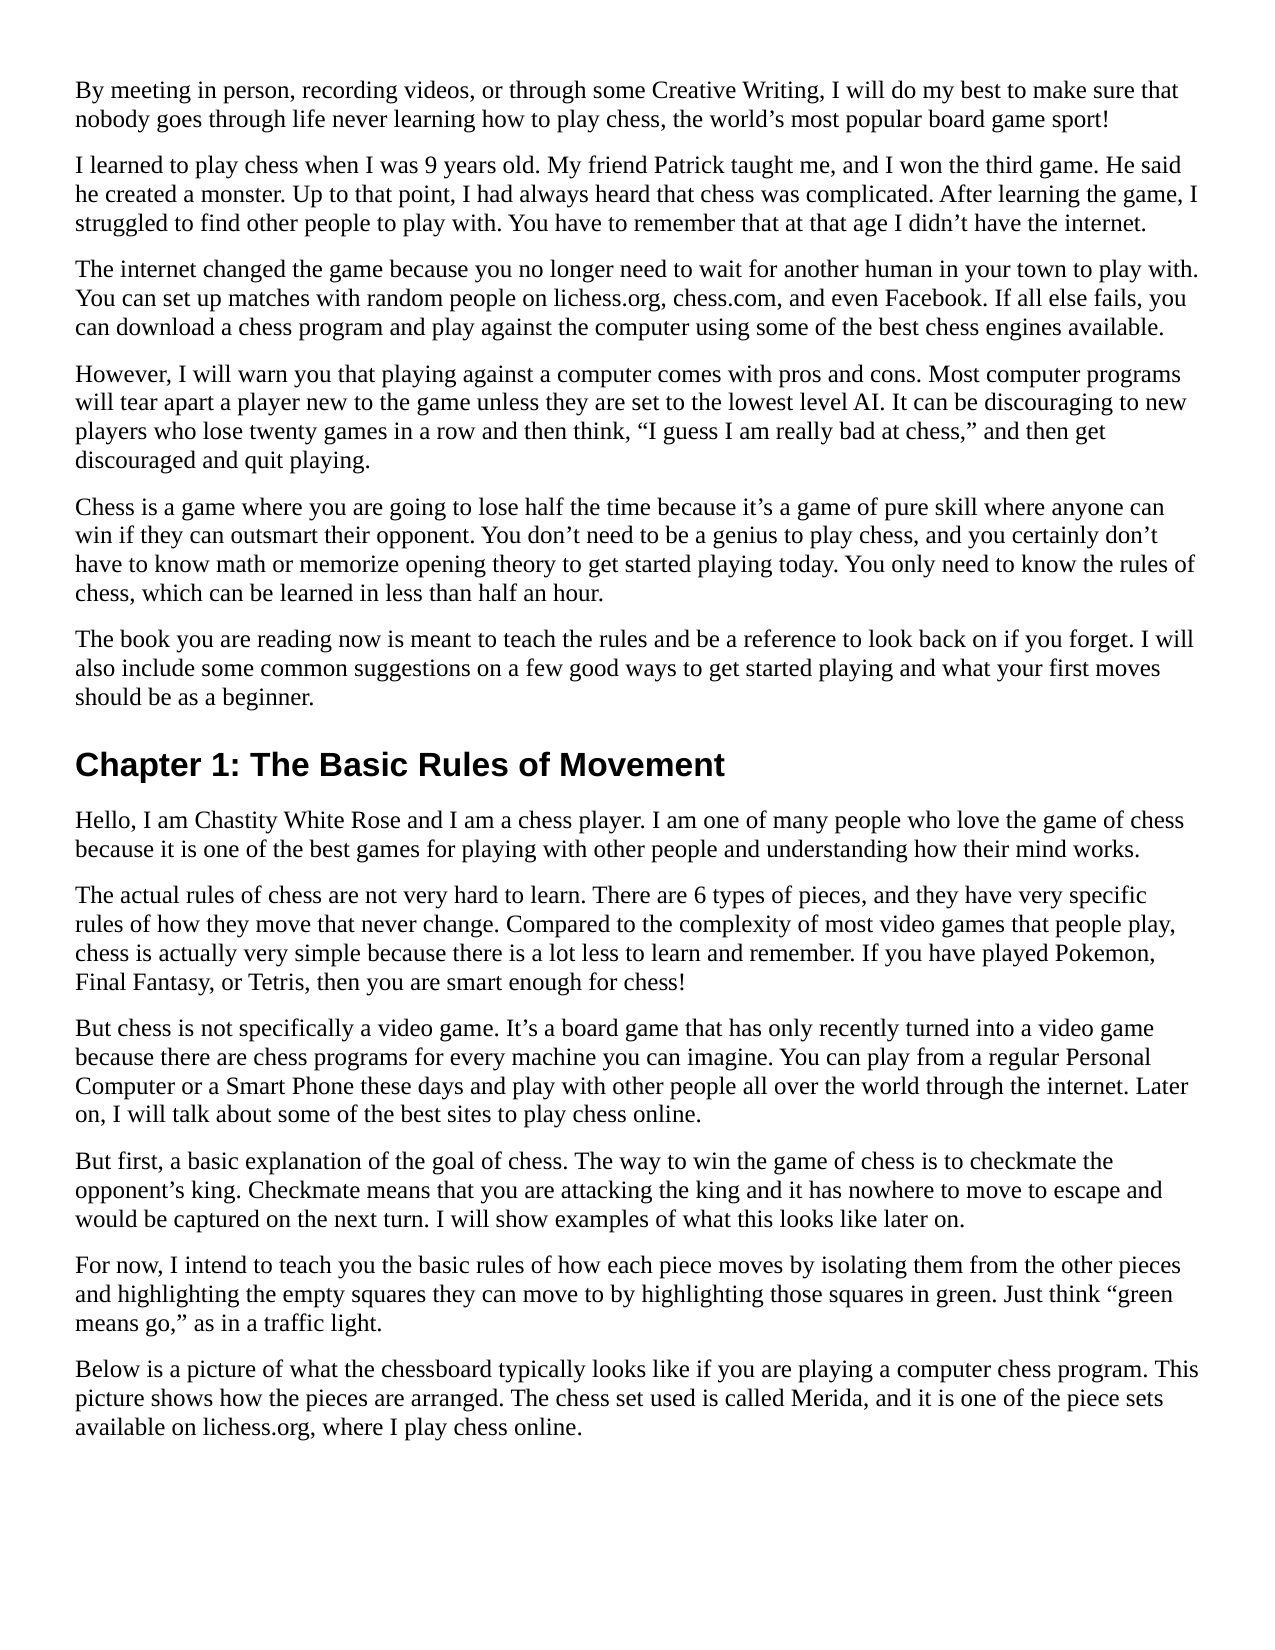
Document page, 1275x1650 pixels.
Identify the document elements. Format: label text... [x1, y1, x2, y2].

text For now, I intend to teach you the basic rules of how each piece moves by isolating them from the other pieces and highlighting the empty squares they can move to by highlighting those squares in green. Just think “green means go,” as in a traffic light. [75, 1250, 1200, 1337]
text But chess is not specifically a video game. It’s a board game that has only recently turned into a video game because there are chess programs for every machine you can imagine. You can play from a regular Personal Computer or a Smart Phone these days and play with other people all over the world through the internet. Later on, I will talk about some of the best sites to play chess online. [75, 1013, 1200, 1128]
text The internet changed the game because you no longer need to wait for another human in your town to play with. You can set up matches with random people on lichess.org, chess.com, and even Facebook. If all else fails, you can download a chess program and play against the computer using some of the best chess engines available. [75, 254, 1200, 341]
text But first, a basic explanation of the goal of chess. The way to win the game of chess is to checkmate the opponent’s king. Checkmate means that you are attacking the king and it has nowhere to move to escape and would be captured on the next turn. I will show examples of what this looks like later on. [75, 1146, 1200, 1232]
text By meeting in person, recording videos, or through some Creative Writing, I will do my best to make sure that nobody goes through life never learning how to play chess, the world’s most popular board game sport! [75, 75, 1200, 132]
text Hello, I am Chastity White Rose and I am a chess player. I am one of many people who love the game of chess because it is one of the best games for playing with other people and understanding how their mind works. [75, 805, 1200, 862]
subtitle Chapter 1: The Basic Rules of Movement [75, 745, 1200, 783]
text The actual rules of chess are not very hard to learn. There are 6 types of pieces, and they have very specific rules of how they move that never change. Compared to the complexity of most video games that people play, chess is actually very simple because there is a lot less to learn and remember. If you have played Pokemon, Final Fantasy, or Tetris, then you are smart enough for chess! [75, 880, 1200, 995]
text Chess is a game where you are going to lose half the time because it’s a game of pure skill where anyone can win if they can outsmart their opponent. You don’t need to be a genius to play chess, and you certainly don’t have to know math or memorize opening theory to get started playing today. You only need to know the rules of chess, which can be learned in less than half an hour. [75, 492, 1200, 607]
text Below is a picture of what the chessboard typically looks like if you are playing a computer chess program. This picture shows how the pieces are arranged. The chess set used is called Merida, and it is one of the piece sets available on lichess.org, where I play chess online. [75, 1354, 1200, 1441]
text However, I will warn you that playing against a computer comes with pros and cons. Most computer programs will tear apart a player new to the game unless they are set to the lowest level AI. It can be discouraging to new players who lose twenty games in a row and then think, “I guess I am really bad at chess,” and then get discouraged and quit playing. [75, 359, 1200, 474]
text I learned to play chess when I was 9 years old. My friend Patrick taught me, and I won the third game. He said he created a monster. Up to that point, I had always heard that chess was complicated. After learning the game, I struggled to find other people to play with. You have to remember that at that age I didn’t have the internet. [75, 150, 1200, 237]
text The book you are reading now is meant to teach the rules and be a reference to look back on if you forget. I will also include some common suggestions on a few good ways to get started playing and what your first moves should be as a beginner. [75, 624, 1200, 711]
